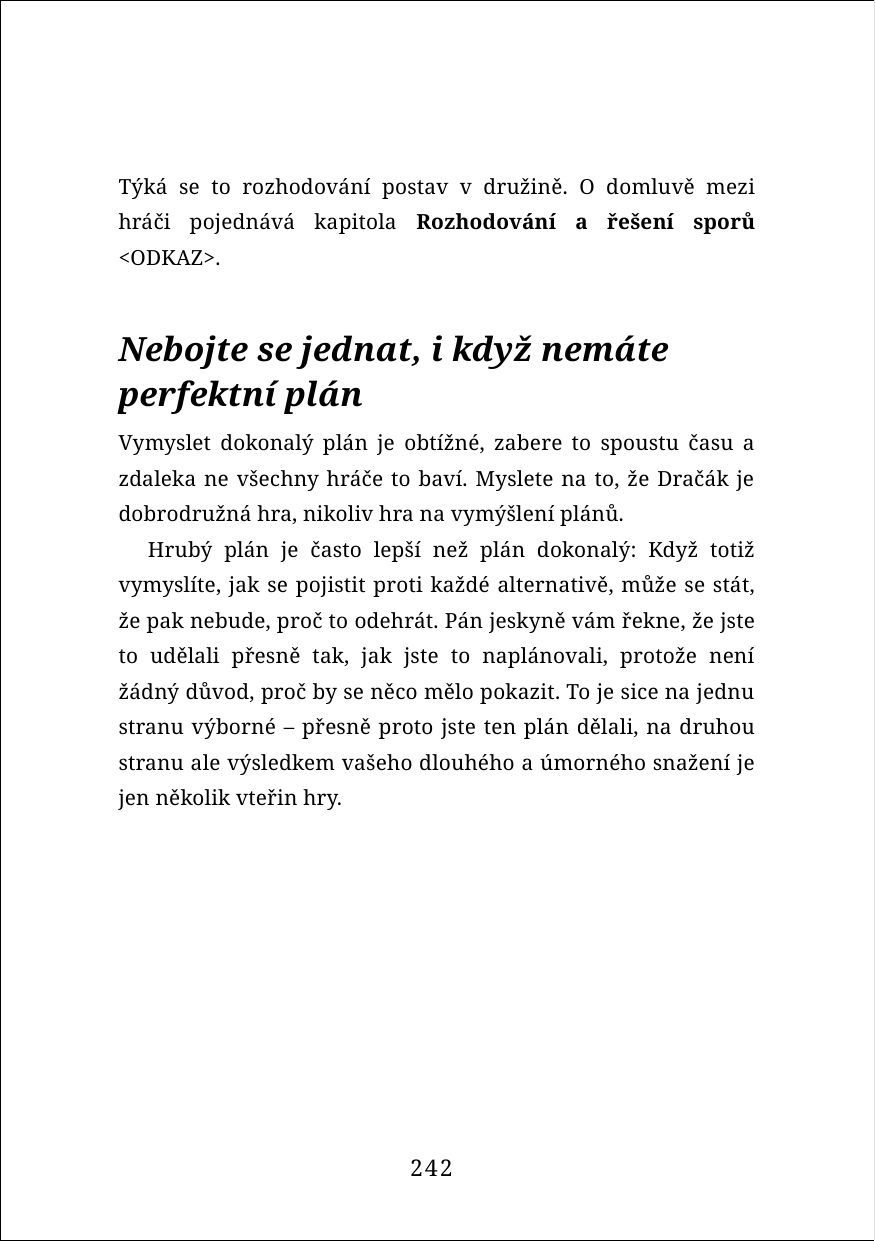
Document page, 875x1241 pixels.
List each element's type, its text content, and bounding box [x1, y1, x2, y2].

text Vymyslet dokonalý plán je obtížné, zabere to spoustu času a zdaleka ne všechny hráče to baví. Myslete na to, že Dračák je dobrodružná hra, nikoliv hra na vymýšlení plánů. Hrubý plán je často lepší než plán dokonalý: Když totiž vymyslíte, jak se pojistit proti každé alternativě, může se stát, že pak nebude, proč to odehrát. Pán jeskyně vám řekne, že jste to udělali přesně tak, jak jste to naplánovali, protože není žádný důvod, proč by se něco mělo pokazit. To je sice na jednu stranu výborné – přesně proto jste ten plán dělali, na druhou stranu ale výsledkem vašeho dlouhého a úmorného snažení je jen několik vteřin hry. [118, 428, 756, 812]
subtitle Nebojte se jednat, i když nemáte perfektní plán [118, 326, 756, 416]
text Týká se to rozhodování postav v družině. O domluvě mezi hráči pojednává kapitola Rozhodování a řešení sporů <ODKAZ>. [118, 172, 756, 271]
